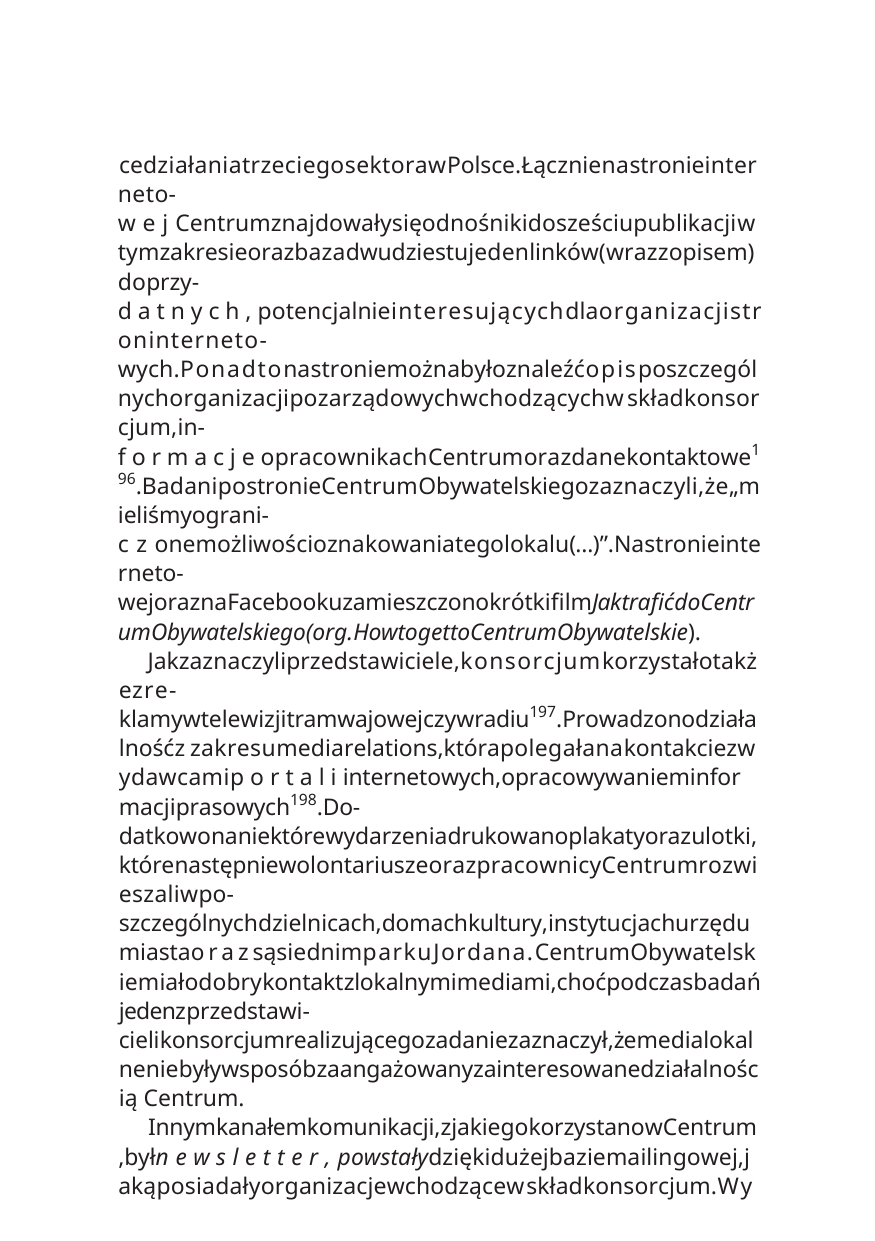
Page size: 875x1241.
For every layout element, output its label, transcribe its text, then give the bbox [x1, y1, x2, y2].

text Jakzaznaczyliprzedstawiciele,konsorcjumkorzystałotakżezre-klamywtelewizjitramwajowejczywradiu197.Prowadzonodziałalnośćzzakresumediarelations,którapolegałanakontakciezwydawcamiportaliinternetowych,opracowywanieminformacjiprasowych198.Do-datkowonaniektórewydarzeniadrukowanoplakatyorazulotki,którenastępniewolontariuszeorazpracownicyCentrumrozwieszaliwpo-szczególnychdzielnicach,domachkultury,instytucjachurzędumiastaorazsąsiednimparkuJordana.CentrumObywatelskiemiałodobrykontaktzlokalnymimediami,choćpodczasbadańjedenzprzedstawi-cielikonsorcjumrealizującegozadaniezaznaczył,żemedialokalneniebyływsposóbzaangażowanyzainteresowanedziałalnością Centrum. [119, 646, 762, 1112]
text cedziałaniatrzeciegosektorawPolsce.Łącznienastronieinterneto-wejCentrumznajdowałysięodnośnikidosześciupublikacjiwtymzakresieorazbazadwudziestujedenlinków(wrazzopisem)doprzy-datnych,potencjalnieinteresującychdlaorganizacjistroninterneto-wych.Ponadtonastroniemożnabyłoznaleźćopisposzczególnychorganizacjipozarządowychwchodzącychwskładkonsorcjum,in-formacjeopracownikachCentrumorazdanekontaktowe196.BadanipostronieCentrumObywatelskiegozaznaczyli,że„mieliśmyograni-czonemożliwościoznakowaniategolokalu(…)”.Nastronieinterneto-wejoraznaFacebookuzamieszczonokrótkifilmJaktrafićdoCentrumObywatelskiego(org.HowtogettoCentrumObywatelskie). [118, 150, 762, 646]
text Innymkanałemkomunikacji,zjakiegokorzystanowCentrum,byłnewsletter,powstałydziękidużejbaziemailingowej,jakąposiadałyorganizacjewchodzącewskładkonsorcjum.Wy [118, 1112, 762, 1200]
